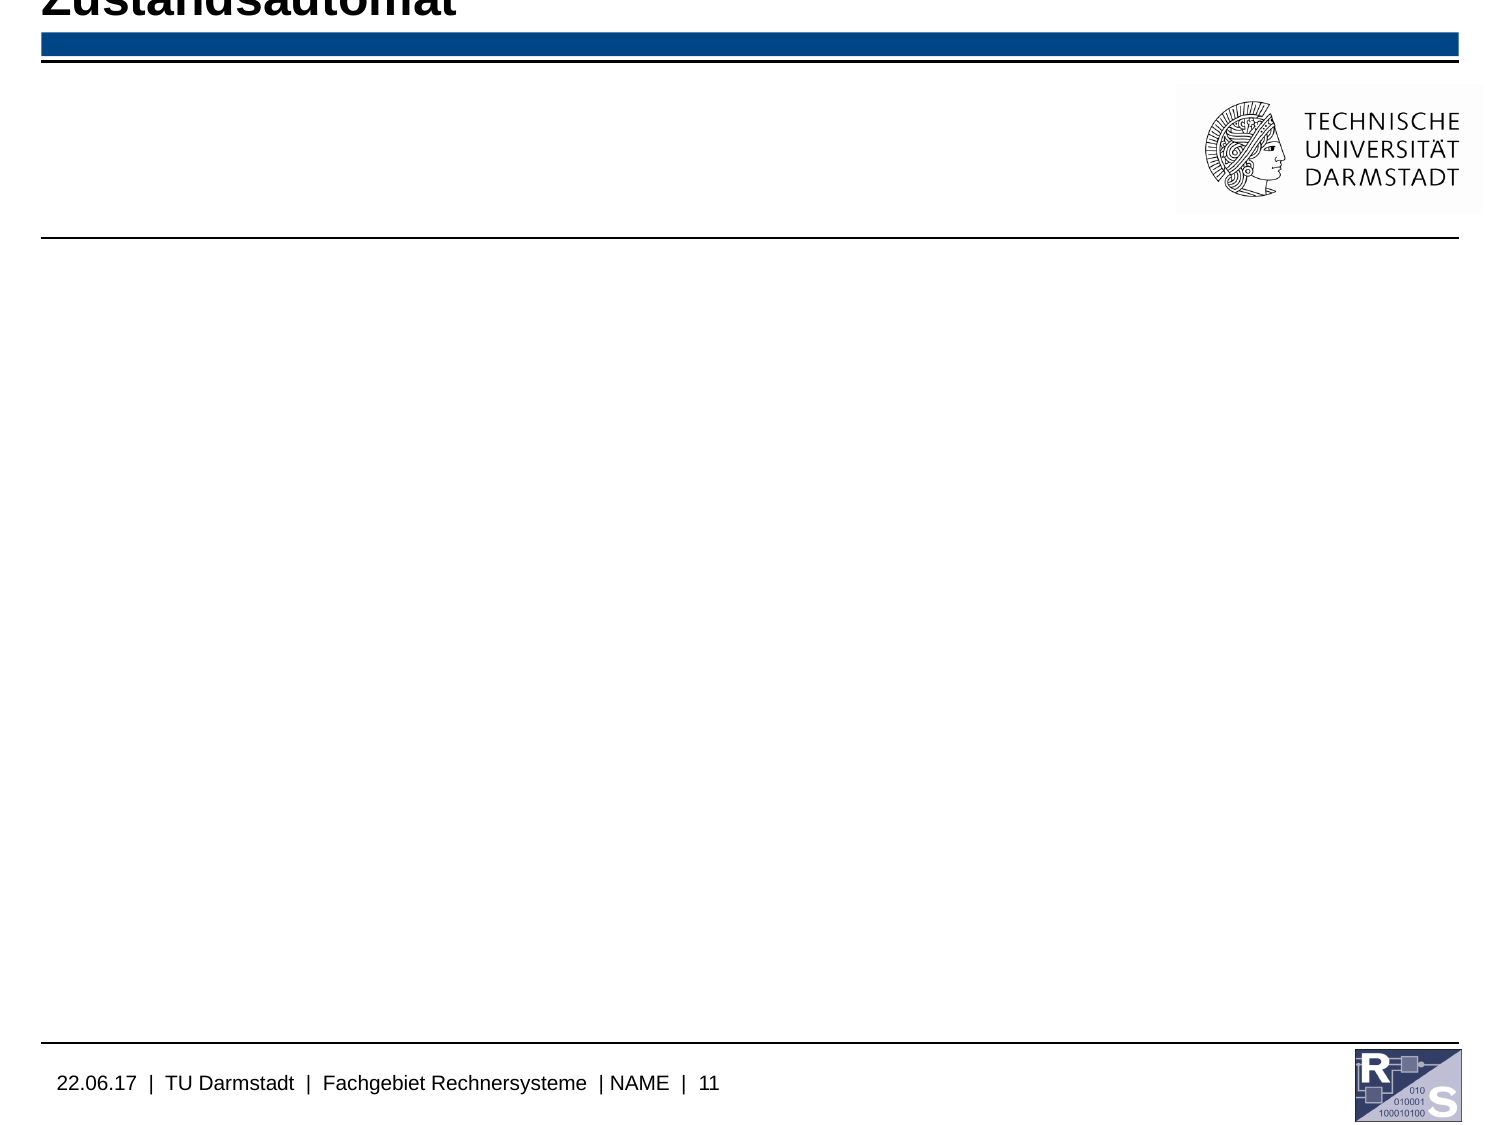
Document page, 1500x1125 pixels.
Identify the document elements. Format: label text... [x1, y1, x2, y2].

picture [1355, 1049, 1462, 1122]
title Zustandsautomat [41, 0, 1131, 101]
